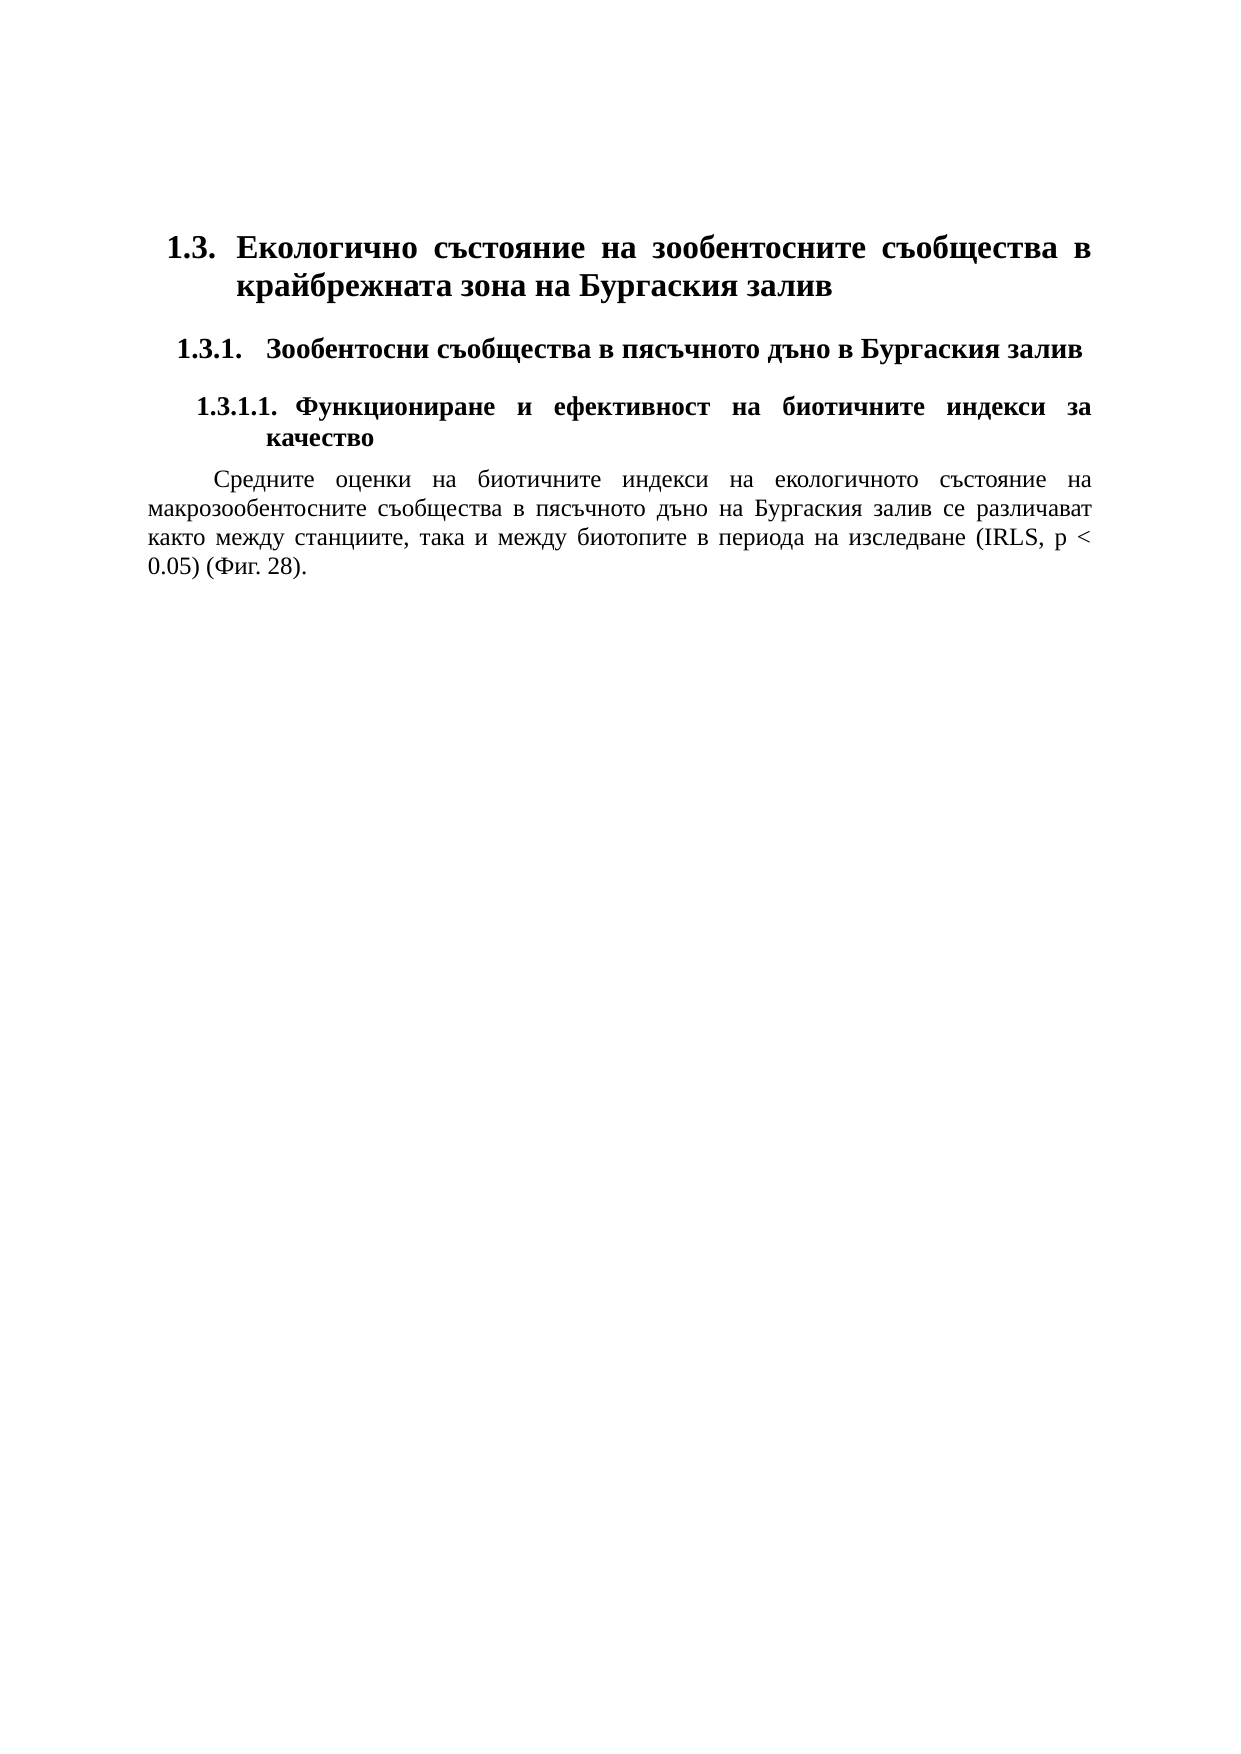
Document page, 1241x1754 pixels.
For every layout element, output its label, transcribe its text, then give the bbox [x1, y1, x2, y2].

text Средните оценки на биотичните индекси на екологичното състояние на макрозообентосните съобщества в пясъчното дъно на Бургаския залив се различават както между станциите, така и между биотопите в периода на изследване (IRLS, p < 0.05) (Фиг. 28). [148, 464, 1093, 579]
subtitle Екологично състояние на зообентосните съобщества в крайбрежната зона на Бургаския залив [224, 227, 1093, 304]
subtitle Функциониране и ефективност на биотичните индекси за качество [266, 390, 1093, 452]
subtitle Зообентосни съобщества в пясъчното дъно в Бургаския залив [242, 331, 1093, 365]
